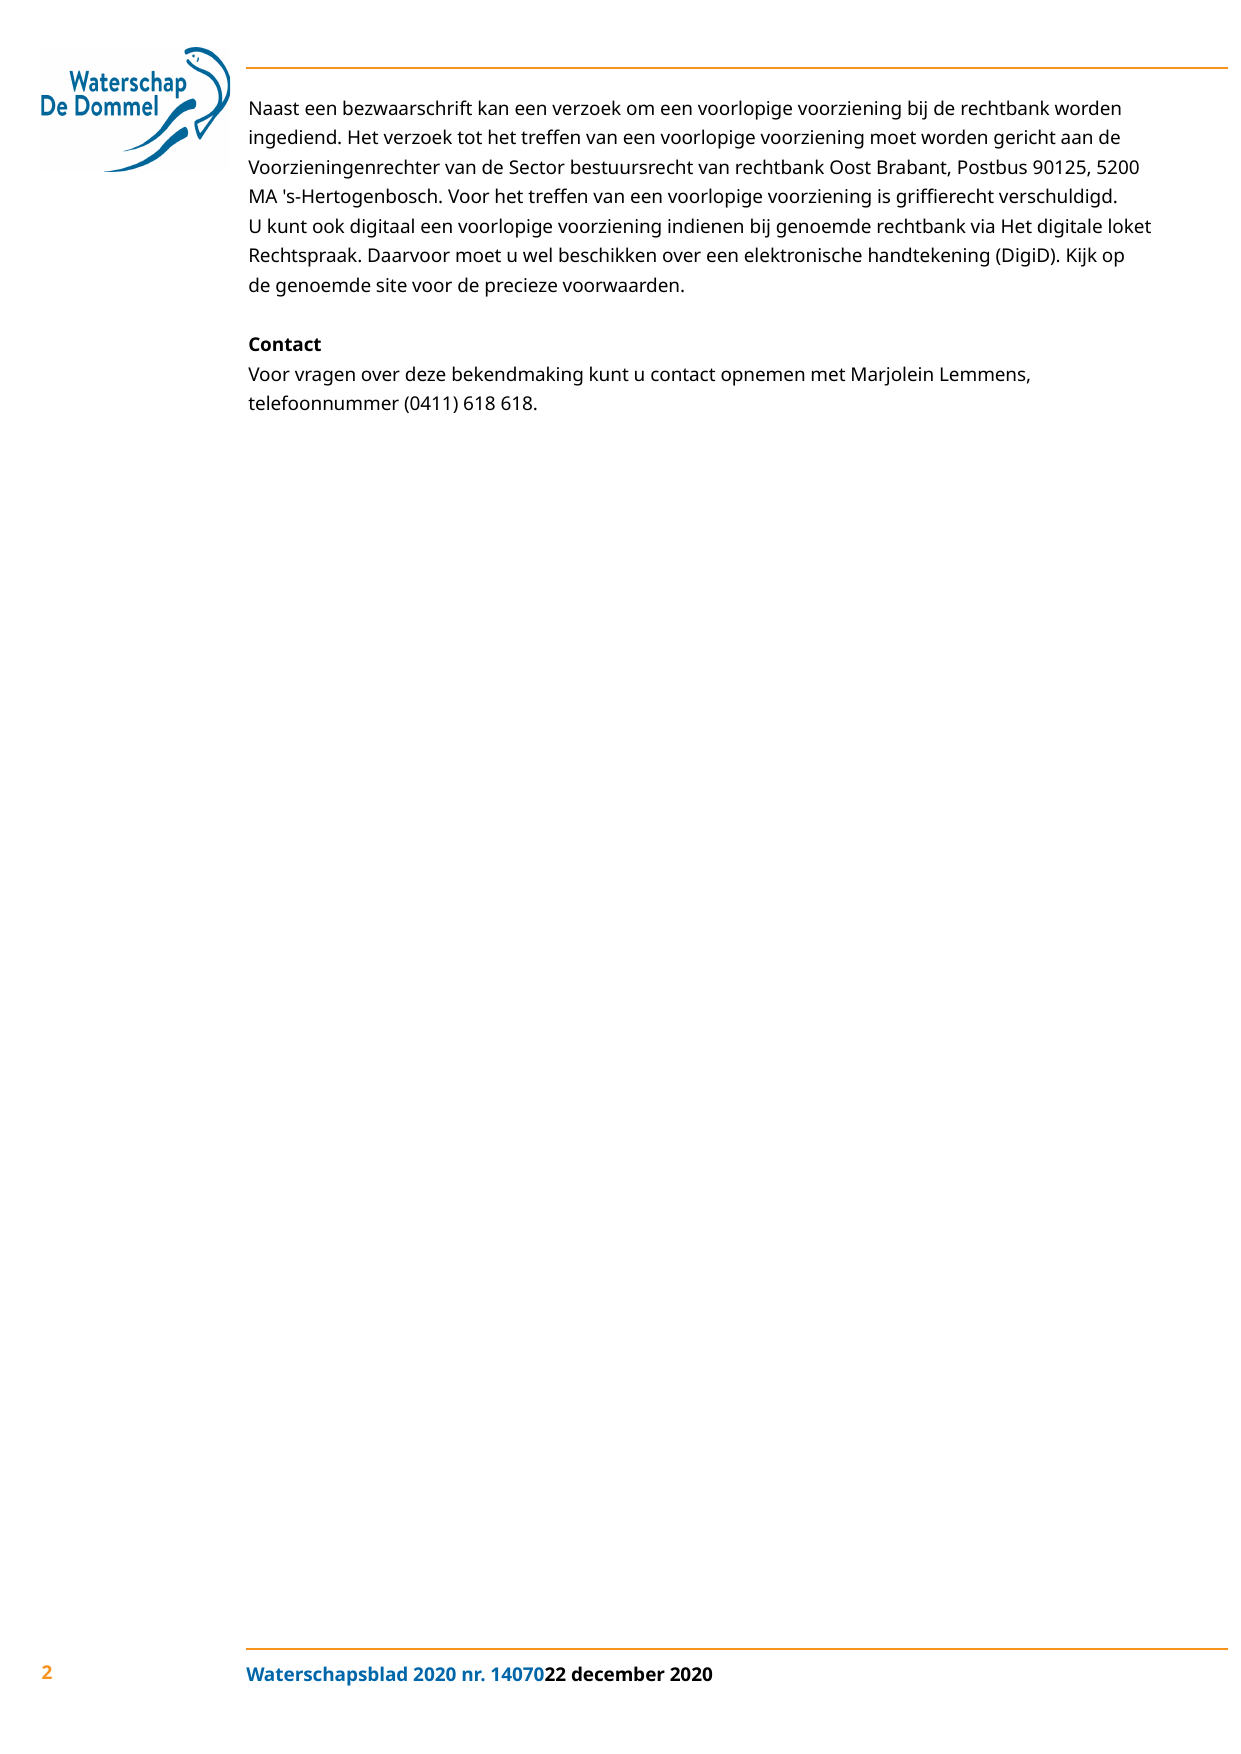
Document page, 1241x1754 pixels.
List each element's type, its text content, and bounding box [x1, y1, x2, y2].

table_header telefoonnummer (0411) 618 618. [248, 390, 1152, 416]
picture [41, 47, 231, 172]
picture [198, 118, 210, 131]
picture [45, 99, 51, 111]
picture [204, 47, 231, 76]
table_header Naast een bezwaarschrift kan een verzoek om een voorlopige voorziening bij de rechtbank worden ingediend. Het verzoek tot het treffen van een voorlopige voorziening moet worden gericht aan de Voorzieningenrechter van de Sector bestuursrecht van rechtbank Oost Brabant, Postbus 90125, 5200 MA 's‑Hertogenbosch. Voor het treffen van een voorlopige voorziening is griffierecht verschuldigd. U kunt ook digitaal een voorlopige voorziening indienen bij genoemde rechtbank via Het digitale loket Rechtspraak. Daarvoor moet u wel beschikken over een elektronische handtekening (DigiD). Kijk op de genoemde site voor de precieze voorwaarden. Contact Voor vragen over deze bekendmaking kunt u contact opnemen met Marjolein Lemmens, [248, 95, 1152, 387]
